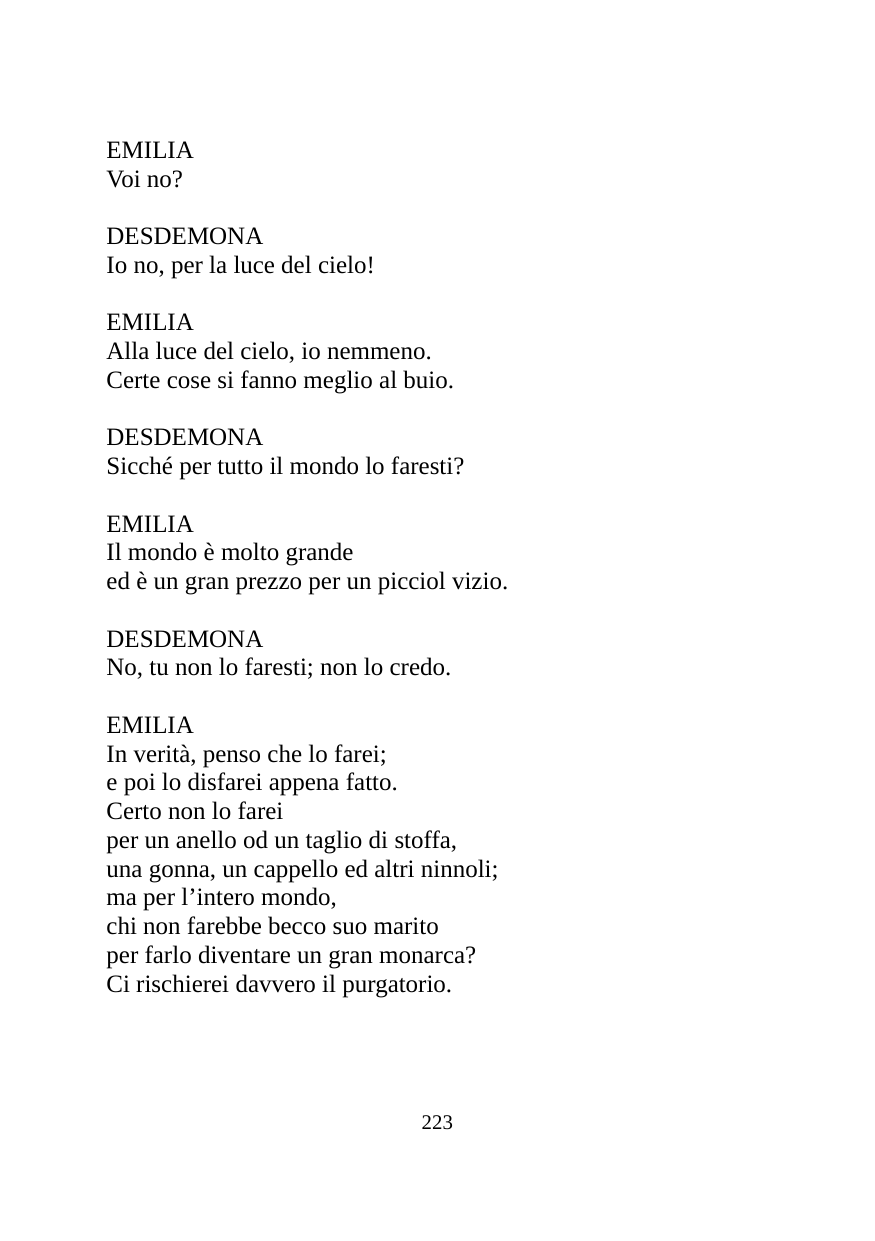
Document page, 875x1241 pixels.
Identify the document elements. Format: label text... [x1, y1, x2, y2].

text per un anello od un taglio di stoffa, [106, 825, 768, 854]
text DESDEMONA Io no, per la luce del cielo! [106, 221, 768, 279]
text e poi lo disfarei appena fatto. [106, 767, 768, 796]
text Certe cose si fanno meglio al buio. [106, 365, 768, 394]
text EMILIA Voi no? [106, 135, 768, 192]
text DESDEMONA No, tu non lo faresti; non lo credo. [106, 624, 768, 681]
text Ci rischierei davvero il purgatorio. [106, 969, 768, 997]
text EMILIA Alla luce del cielo, io nemmeno. [106, 307, 768, 365]
text Certo non lo farei [106, 796, 768, 825]
text per farlo diventare un gran monarca? [106, 940, 768, 969]
text DESDEMONA Sicché per tutto il mondo lo faresti? [106, 422, 768, 480]
text una gonna, un cappello ed altri ninnoli; [106, 854, 768, 882]
text EMILIA In verità, penso che lo farei; [106, 710, 768, 767]
text chi non farebbe becco suo marito [106, 911, 768, 940]
text ed è un gran prezzo per un picciol vizio. [106, 566, 768, 595]
text EMILIA Il mondo è molto grande [106, 509, 768, 566]
text ma per l’intero mondo, [106, 882, 768, 911]
